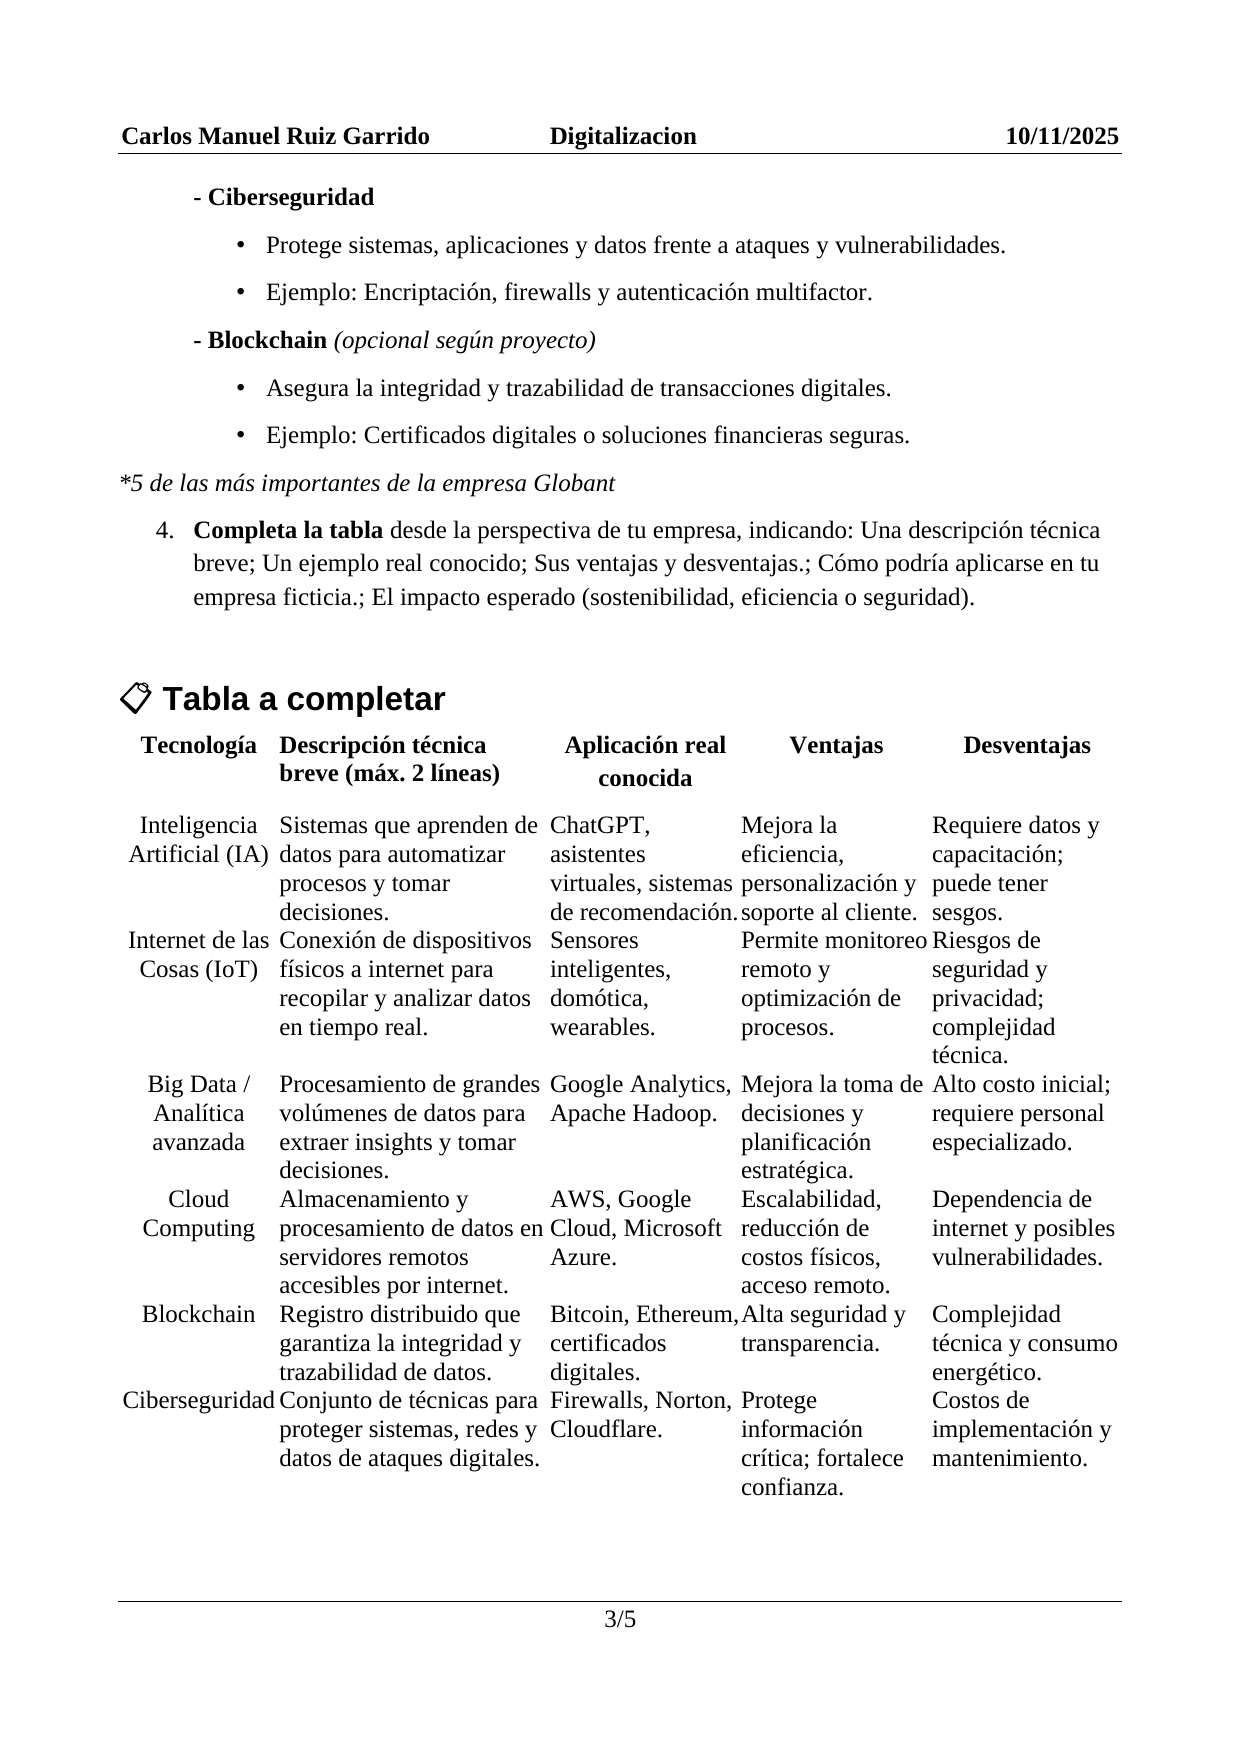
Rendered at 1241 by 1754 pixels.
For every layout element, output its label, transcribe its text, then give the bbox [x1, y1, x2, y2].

table_header Ventajas [741, 730, 932, 810]
table_cell Big Data / Analítica avanzada [118, 1069, 279, 1184]
table_header Aplicación real conocida [550, 730, 741, 810]
table_cell Riesgos de seguridad y privacidad; complejidad técnica. [932, 925, 1123, 1069]
list Ejemplo: Encriptación, firewalls y autenticación multifactor. [236, 277, 1122, 306]
table_cell Mejora la eficiencia, personalización y soporte al cliente. [741, 810, 932, 925]
table_cell Conexión de dispositivos físicos a internet para recopilar y analizar datos en tiempo real. [279, 925, 550, 1069]
table_cell Internet de las Cosas (IoT) [118, 925, 279, 1069]
list Completa la tabla desde la perspectiva de tu empresa, indicando: Una descripción técnica breve; Un ejemplo real conocido; Sus ventajas y desventajas.; Cómo podría aplicarse en tu empresa ficticia.; El impacto esperado (sostenibilidad, eficiencia o seguridad). [156, 516, 1122, 610]
list Protege sistemas, aplicaciones y datos frente a ataques y vulnerabilidades. [236, 230, 1122, 259]
table_cell Ciberseguridad [118, 1385, 279, 1500]
table_cell Costos de implementación y mantenimiento. [932, 1385, 1123, 1500]
table_cell Complejidad técnica y consumo energético. [932, 1299, 1123, 1385]
list Asegura la integridad y trazabilidad de transacciones digitales. [236, 373, 1122, 401]
table_header Descripción técnica breve (máx. 2 líneas) [279, 730, 550, 810]
table_cell Inteligencia Artificial (IA) [118, 810, 279, 925]
list Ejemplo: Certificados digitales o soluciones financieras seguras. [236, 420, 1122, 449]
table_cell Almacenamiento y procesamiento de datos en servidores remotos accesibles por internet. [279, 1184, 550, 1299]
list - Ciberseguridad [156, 182, 1122, 211]
table_header Desventajas [932, 730, 1123, 810]
table_cell Mejora la toma de decisiones y planificación estratégica. [741, 1069, 932, 1184]
table_cell Bitcoin, Ethereum, certificados digitales. [550, 1299, 741, 1385]
table_cell Google Analytics, Apache Hadoop. [550, 1069, 741, 1184]
table_header Tecnología [118, 730, 279, 810]
table_cell Sistemas que aprenden de datos para automatizar procesos y tomar decisiones. [279, 810, 550, 925]
table_cell ChatGPT, asistentes virtuales, sistemas de recomendación. [550, 810, 741, 925]
table_cell Escalabilidad, reducción de costos físicos, acceso remoto. [741, 1184, 932, 1299]
table_cell Sensores inteligentes, domótica, wearables. [550, 925, 741, 1069]
table_cell Alto costo inicial; requiere personal especializado. [932, 1069, 1123, 1184]
table_cell Requiere datos y capacitación; puede tener sesgos. [932, 810, 1123, 925]
table_cell Blockchain [118, 1299, 279, 1385]
table_cell Permite monitoreo remoto y optimización de procesos. [741, 925, 932, 1069]
table_cell Dependencia de internet y posibles vulnerabilidades. [932, 1184, 1123, 1299]
table_cell Protege información crítica; fortalece confianza. [741, 1385, 932, 1500]
subtitle 📋 Tabla a completar [118, 679, 1122, 717]
table_cell AWS, Google Cloud, Microsoft Azure. [550, 1184, 741, 1299]
table_cell Cloud Computing [118, 1184, 279, 1299]
table_cell Firewalls, Norton, Cloudflare. [550, 1385, 741, 1500]
table_cell Procesamiento de grandes volúmenes de datos para extraer insights y tomar decisiones. [279, 1069, 550, 1184]
text *5 de las más importantes de la empresa Globant [118, 468, 1122, 497]
table_cell Conjunto de técnicas para proteger sistemas, redes y datos de ataques digitales. [279, 1385, 550, 1500]
table_cell Alta seguridad y transparencia. [741, 1299, 932, 1385]
list - Blockchain (opcional según proyecto) [156, 325, 1122, 354]
table_cell Registro distribuido que garantiza la integridad y trazabilidad de datos. [279, 1299, 550, 1385]
